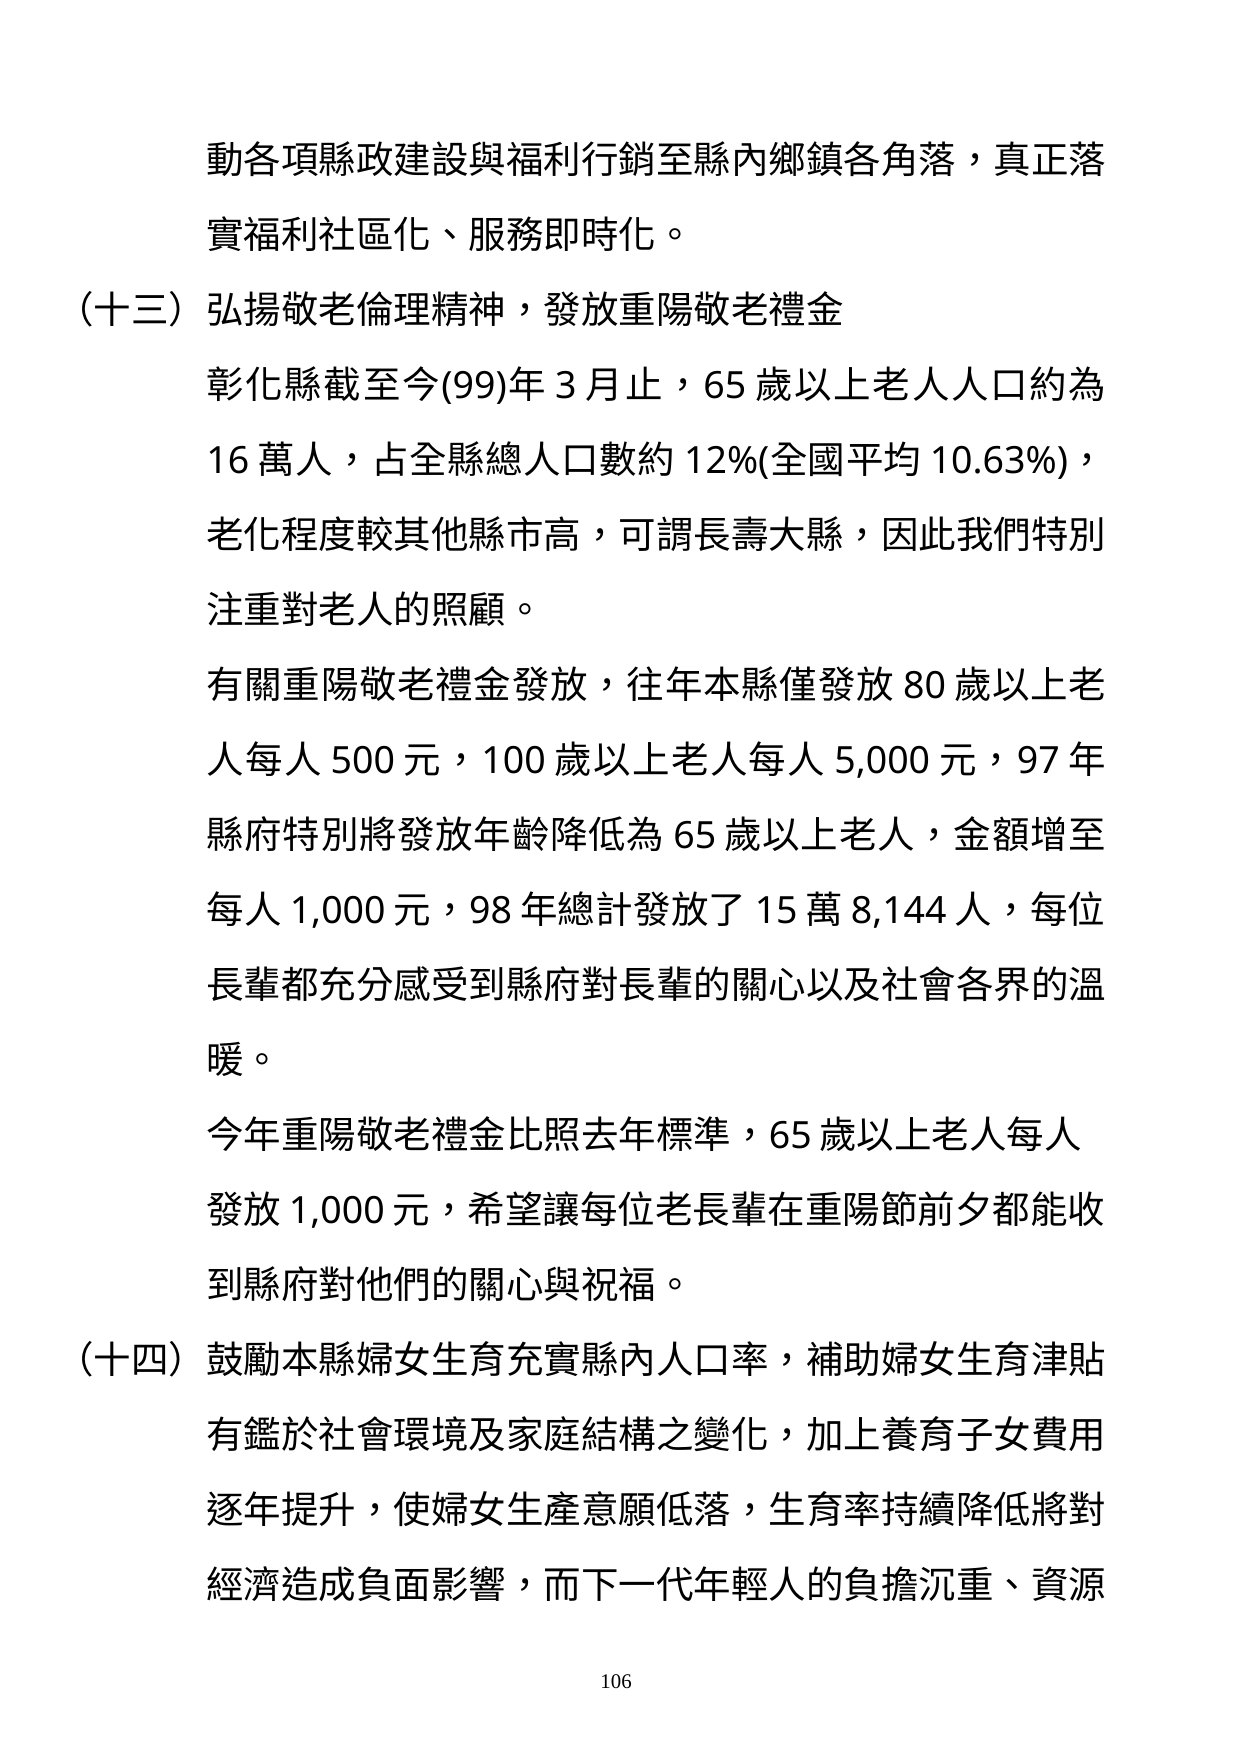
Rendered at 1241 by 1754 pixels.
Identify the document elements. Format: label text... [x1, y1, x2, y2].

text （十三）弘揚敬老倫理精神，發放重陽敬老禮金 [56, 270, 1106, 345]
text 彰化縣截至今(99)年3月止，65歲以上老人人口約為16萬人，占全縣總人口數約12%(全國平均10.63%)，老化程度較其他縣市高，可謂長壽大縣，因此我們特別注重對老人的照顧。 [206, 345, 1106, 645]
text 動各項縣政建設與福利行銷至縣內鄉鎮各角落，真正落實福利社區化、服務即時化。 [150, 120, 1106, 270]
text 有鑑於社會環境及家庭結構之變化，加上養育子女費用逐年提升，使婦女生產意願低落，生育率持續降低將對經濟造成負面影響，而下一代年輕人的負擔沉重、資源 [206, 1395, 1106, 1620]
text （十四）鼓勵本縣婦女生育充實縣內人口率，補助婦女生育津貼 [56, 1320, 1106, 1395]
text 今年重陽敬老禮金比照去年標準，65歲以上老人每人發放1,000元，希望讓每位老長輩在重陽節前夕都能收到縣府對他們的關心與祝福。 [206, 1095, 1106, 1320]
text 有關重陽敬老禮金發放，往年本縣僅發放80歲以上老人每人500元，100歲以上老人每人5,000元，97年縣府特別將發放年齡降低為65歲以上老人，金額增至每人1,000元，98年總計發放了15萬8,144人，每位長輩都充分感受到縣府對長輩的關心以及社會各界的溫暖。 [206, 645, 1106, 1095]
